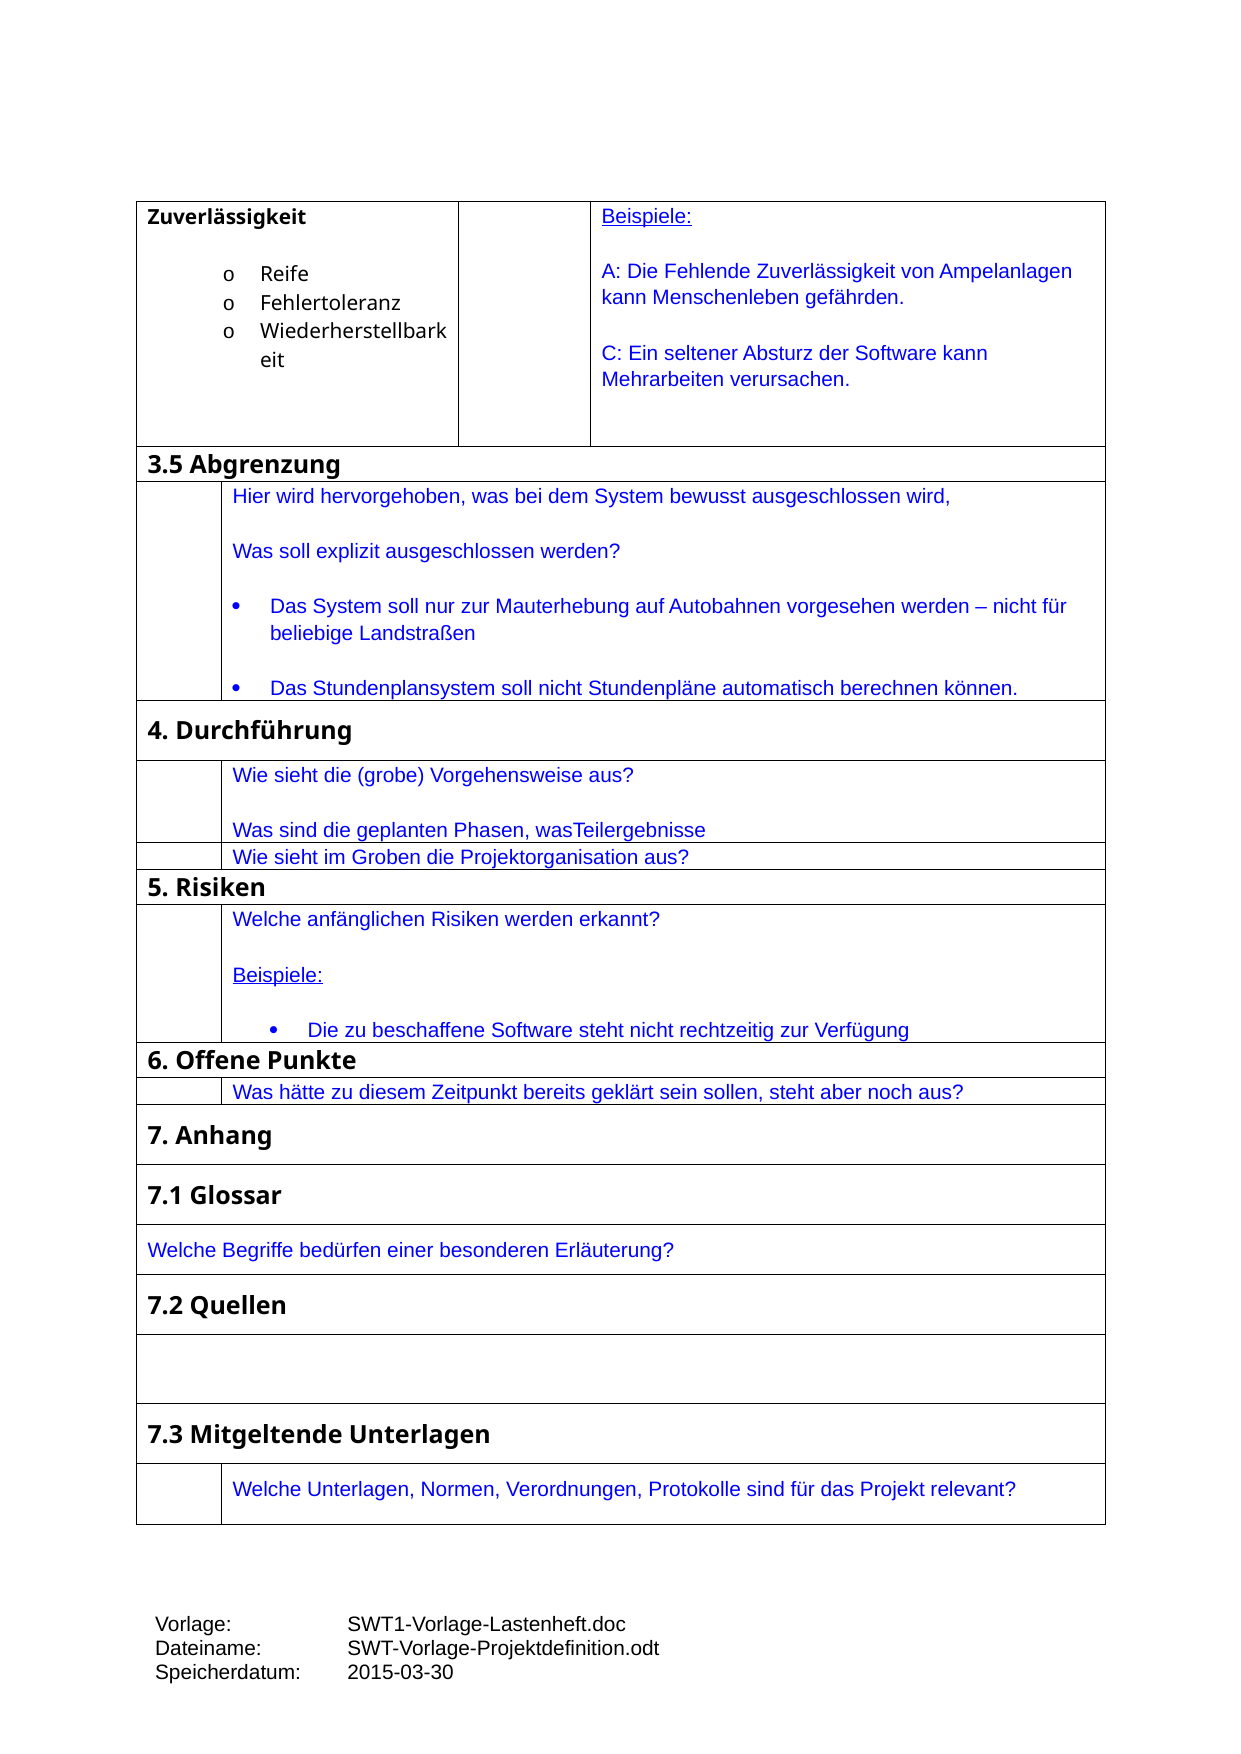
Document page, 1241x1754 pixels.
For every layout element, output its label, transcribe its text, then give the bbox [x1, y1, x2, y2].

table_cell Was hätte zu diesem Zeitpunkt bereits geklärt sein sollen, steht aber noch aus? [222, 1078, 1105, 1104]
table_cell Wie sieht im Groben die Projektorganisation aus? [222, 843, 1105, 869]
table_cell Welche Unterlagen, Normen, Verordnungen, Protokolle sind für das Projekt relevant? [222, 1464, 1105, 1523]
table_cell Welche anfänglichen Risiken werden erkannt? Beispiele: Die zu beschaffene Software steht nicht rechtzeitig zur Verfügung [222, 905, 1105, 1042]
table_cell 7. Anhang [137, 1105, 1105, 1164]
table_cell 6. Offene Punkte [137, 1043, 1105, 1077]
table_cell 7.3 Mitgeltende Unterlagen [137, 1404, 1105, 1463]
table_cell [459, 202, 590, 446]
table_cell 4. Durchführung [137, 701, 1105, 759]
table_cell [137, 905, 221, 1042]
table_cell Beispiele: A: Die Fehlende Zuverlässigkeit von Ampelanlagen kann Menschenleben gefährden. C: Ein seltener Absturz der Software kann Mehrarbeiten verursachen. [591, 202, 1105, 446]
table_cell 7.2 Quellen [137, 1275, 1105, 1334]
table_cell [137, 1078, 221, 1104]
table_cell Welche Begriffe bedürfen einer besonderen Erläuterung? [137, 1225, 1105, 1274]
table_cell 7.1 Glossar [137, 1165, 1105, 1224]
table_cell Hier wird hervorgehoben, was bei dem System bewusst ausgeschlossen wird, Was soll explizit ausgeschlossen werden? Das System soll nur zur Mauterhebung auf Autobahnen vorgesehen werden – nicht für beliebige Landstraßen Das Stundenplansystem soll nicht Stundenpläne automatisch berechnen können. [222, 482, 1105, 699]
table_cell Wie sieht die (grobe) Vorgehensweise aus? Was sind die geplanten Phasen, wasTeilergebnisse [222, 761, 1105, 842]
table_cell 5. Risiken [137, 870, 1105, 904]
table_cell 3.5 Abgrenzung [137, 447, 1105, 481]
table_cell [137, 482, 221, 699]
table_cell [137, 843, 221, 869]
table_cell [137, 1464, 221, 1523]
table_cell [137, 761, 221, 842]
table_cell Zuverlässigkeit Reife Fehlertoleranz Wiederherstellbarkeit [137, 202, 458, 446]
table_cell [137, 1335, 1105, 1403]
